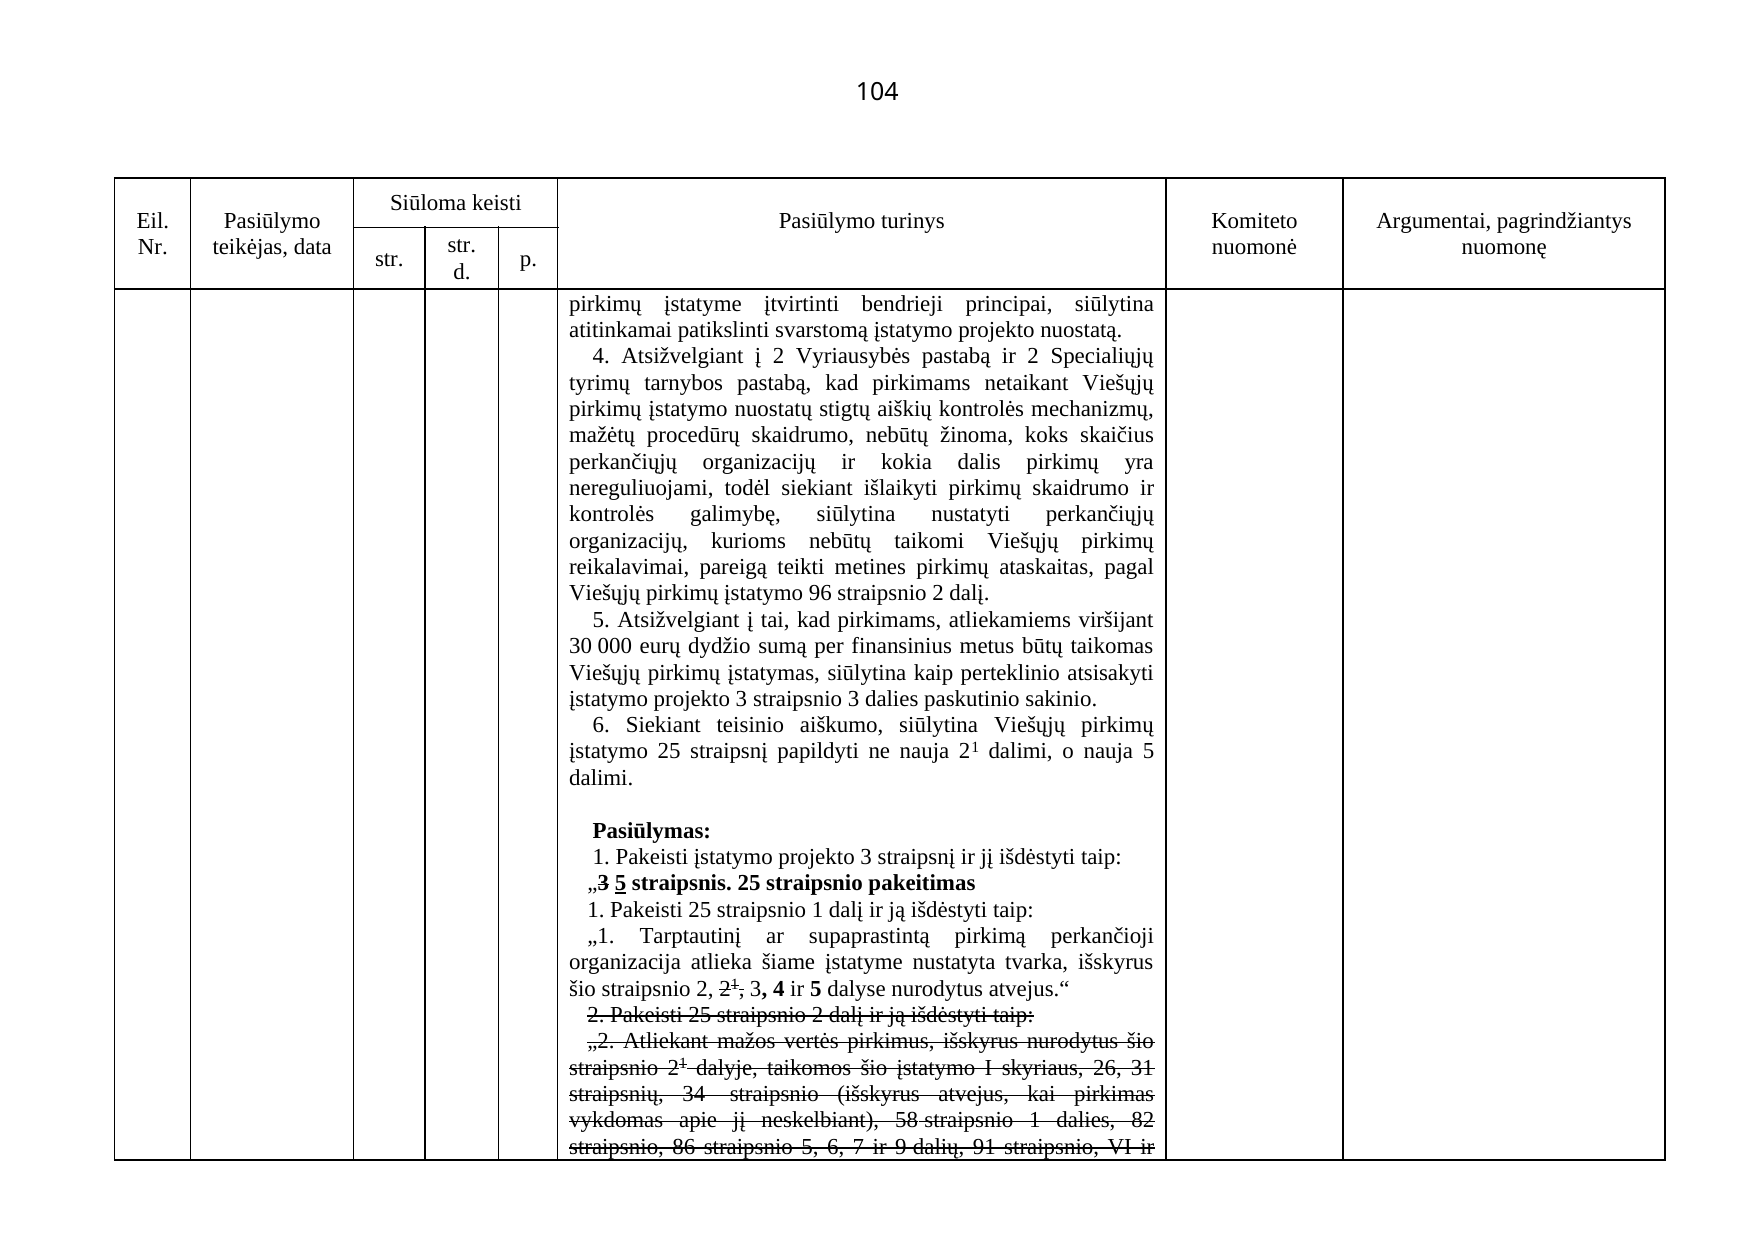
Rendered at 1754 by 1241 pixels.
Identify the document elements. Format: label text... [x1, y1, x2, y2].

table_cell [354, 290, 424, 1159]
table_cell [1344, 290, 1664, 1159]
table_header Siūloma keisti [354, 179, 557, 226]
table_header Argumentai, pagrindžiantys nuomonę [1344, 179, 1664, 288]
table_cell [1167, 290, 1342, 1159]
table_cell str. [354, 228, 424, 288]
table_cell [115, 290, 190, 1159]
table_header Pasiūlymo teikėjas, data [191, 179, 353, 288]
table_cell [191, 290, 353, 1159]
table_header Pasiūlymo turinys [558, 179, 1165, 288]
table_cell p. [499, 228, 557, 288]
table_cell pirkimų įstatyme įtvirtinti bendrieji principai, siūlytina atitinkamai patikslinti svarstomą įstatymo projekto nuostatą. 4. Atsižvelgiant į 2 Vyriausybės pastabą ir 2 Specialiųjų tyrimų tarnybos pastabą, kad pirkimams netaikant Viešųjų pirkimų įstatymo nuostatų stigtų aiškių kontrolės mechanizmų, mažėtų procedūrų skaidrumo, nebūtų žinoma, koks skaičius perkančiųjų organizacijų ir kokia dalis pirkimų yra nereguliuojami, todėl siekiant išlaikyti pirkimų skaidrumo ir kontrolės galimybę, siūlytina nustatyti perkančiųjų organizacijų, kurioms nebūtų taikomi Viešųjų pirkimų reikalavimai, pareigą teikti metines pirkimų ataskaitas, pagal Viešųjų pirkimų įstatymo 96 straipsnio 2 dalį. 5. Atsižvelgiant į tai, kad pirkimams, atliekamiems viršijant 30 000 eurų dydžio sumą per finansinius metus būtų taikomas Viešųjų pirkimų įstatymas, siūlytina kaip perteklinio atsisakyti įstatymo projekto 3 straipsnio 3 dalies paskutinio sakinio. 6. Siekiant teisinio aiškumo, siūlytina Viešųjų pirkimų įstatymo 25 straipsnį papildyti ne nauja 21 dalimi, o nauja 5 dalimi. Pasiūlymas: 1. Pakeisti įstatymo projekto 3 straipsnį ir jį išdėstyti taip: „3 5 straipsnis. 25 straipsnio pakeitimas 1. Pakeisti 25 straipsnio 1 dalį ir ją išdėstyti taip: „1. Tarptautinį ar supaprastintą pirkimą perkančioji organizacija atlieka šiame įstatyme nustatyta tvarka, išskyrus šio straipsnio 2, 21, 3, 4 ir 5 dalyse nurodytus atvejus.“ 2. Pakeisti 25 straipsnio 2 dalį ir ją išdėstyti taip: „2. Atliekant mažos vertės pirkimus, išskyrus nurodytus šio straipsnio 21 dalyje, taikomos šio įstatymo I skyriaus, 26, 31 straipsnių, 34 straipsnio (išskyrus atvejus, kai pirkimas vykdomas apie jį neskelbiant), 58 straipsnio 1 dalies, 82 straipsnio, 86 straipsnio 5, 6, 7 ir 9 dalių, 91 straipsnio, VI ir [558, 290, 1165, 1159]
table_cell [499, 290, 557, 1159]
table_header Komiteto nuomonė [1167, 179, 1342, 288]
table_header Eil. Nr. [115, 179, 190, 288]
table_cell str. d. [426, 228, 498, 288]
table_cell [426, 290, 498, 1159]
